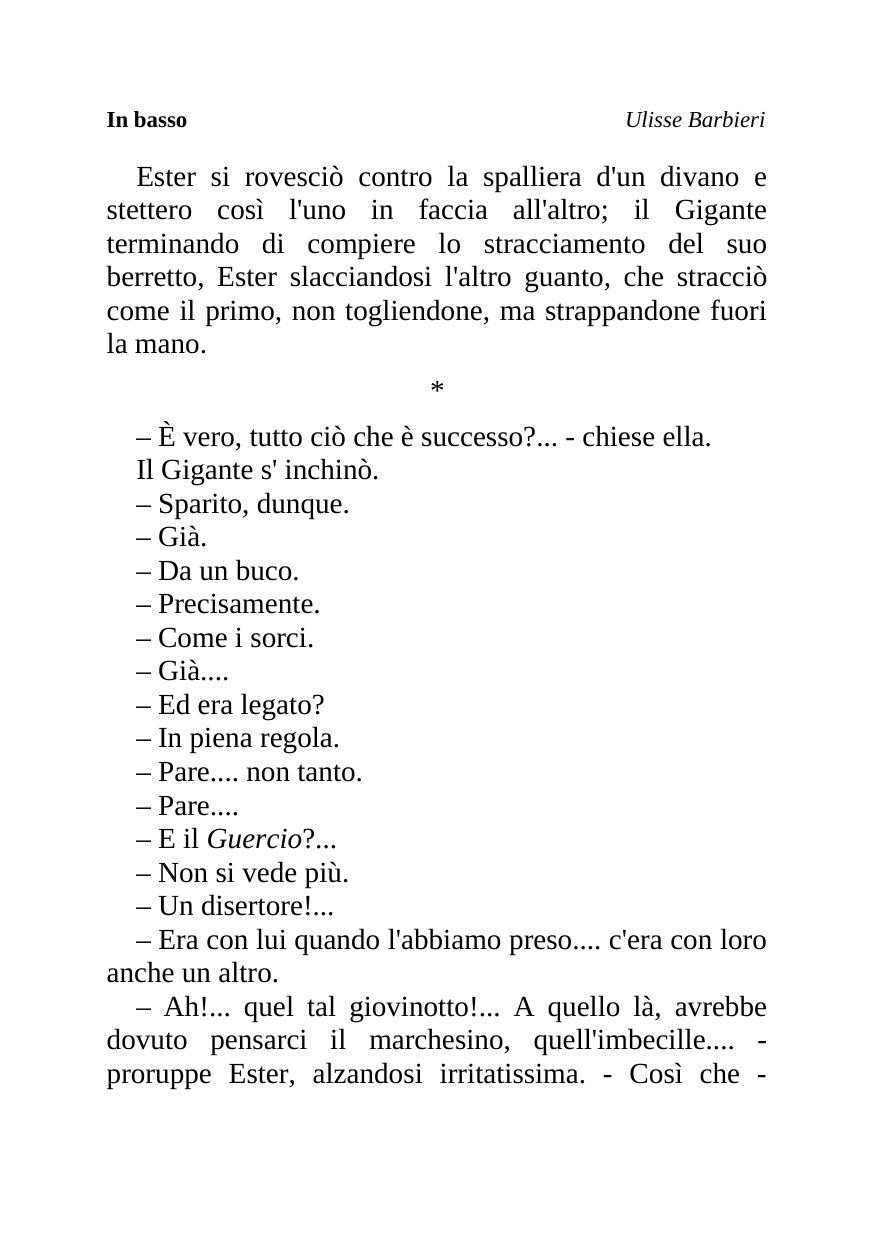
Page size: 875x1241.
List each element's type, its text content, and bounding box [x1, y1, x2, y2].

text – Era con lui quando l'abbiamo preso.... c'era con loro anche un altro. [106, 922, 768, 989]
text Il Gigante s' inchinò. [106, 452, 768, 486]
text – È vero, tutto ciò che è successo?... - chiese ella. [106, 419, 768, 452]
text – Pare.... [106, 788, 768, 821]
text – In piena regola. [106, 721, 768, 754]
text Ester si rovesciò contro la spalliera d'un divano e stettero così l'uno in faccia all'altro; il Gigante terminando di compiere lo stracciamento del suo berretto, Ester slacciandosi l'altro guanto, che stracciò come il primo, non togliendone, ma strappandone fuori la mano. [106, 159, 768, 360]
text – Pare.... non tanto. [106, 754, 768, 788]
text – Già.... [106, 653, 768, 687]
text – Ah!... quel tal giovinotto!... A quello là, avrebbe dovuto pensarci il marchesino, quell'imbecille.... - proruppe Ester, alzandosi irritatissima. - Così che [106, 989, 768, 1089]
text – Sparito, dunque. [106, 486, 768, 519]
text – Non si vede più. [106, 855, 768, 888]
text – Da un buco. [106, 553, 768, 586]
text – Già. [106, 519, 768, 553]
text – E il Guercio?... [106, 821, 768, 855]
text – Precisamente. [106, 586, 768, 620]
text * [106, 373, 768, 406]
text – Ed era legato? [106, 687, 768, 721]
text – Un disertore!... [106, 888, 768, 922]
text – Come i sorci. [106, 620, 768, 653]
